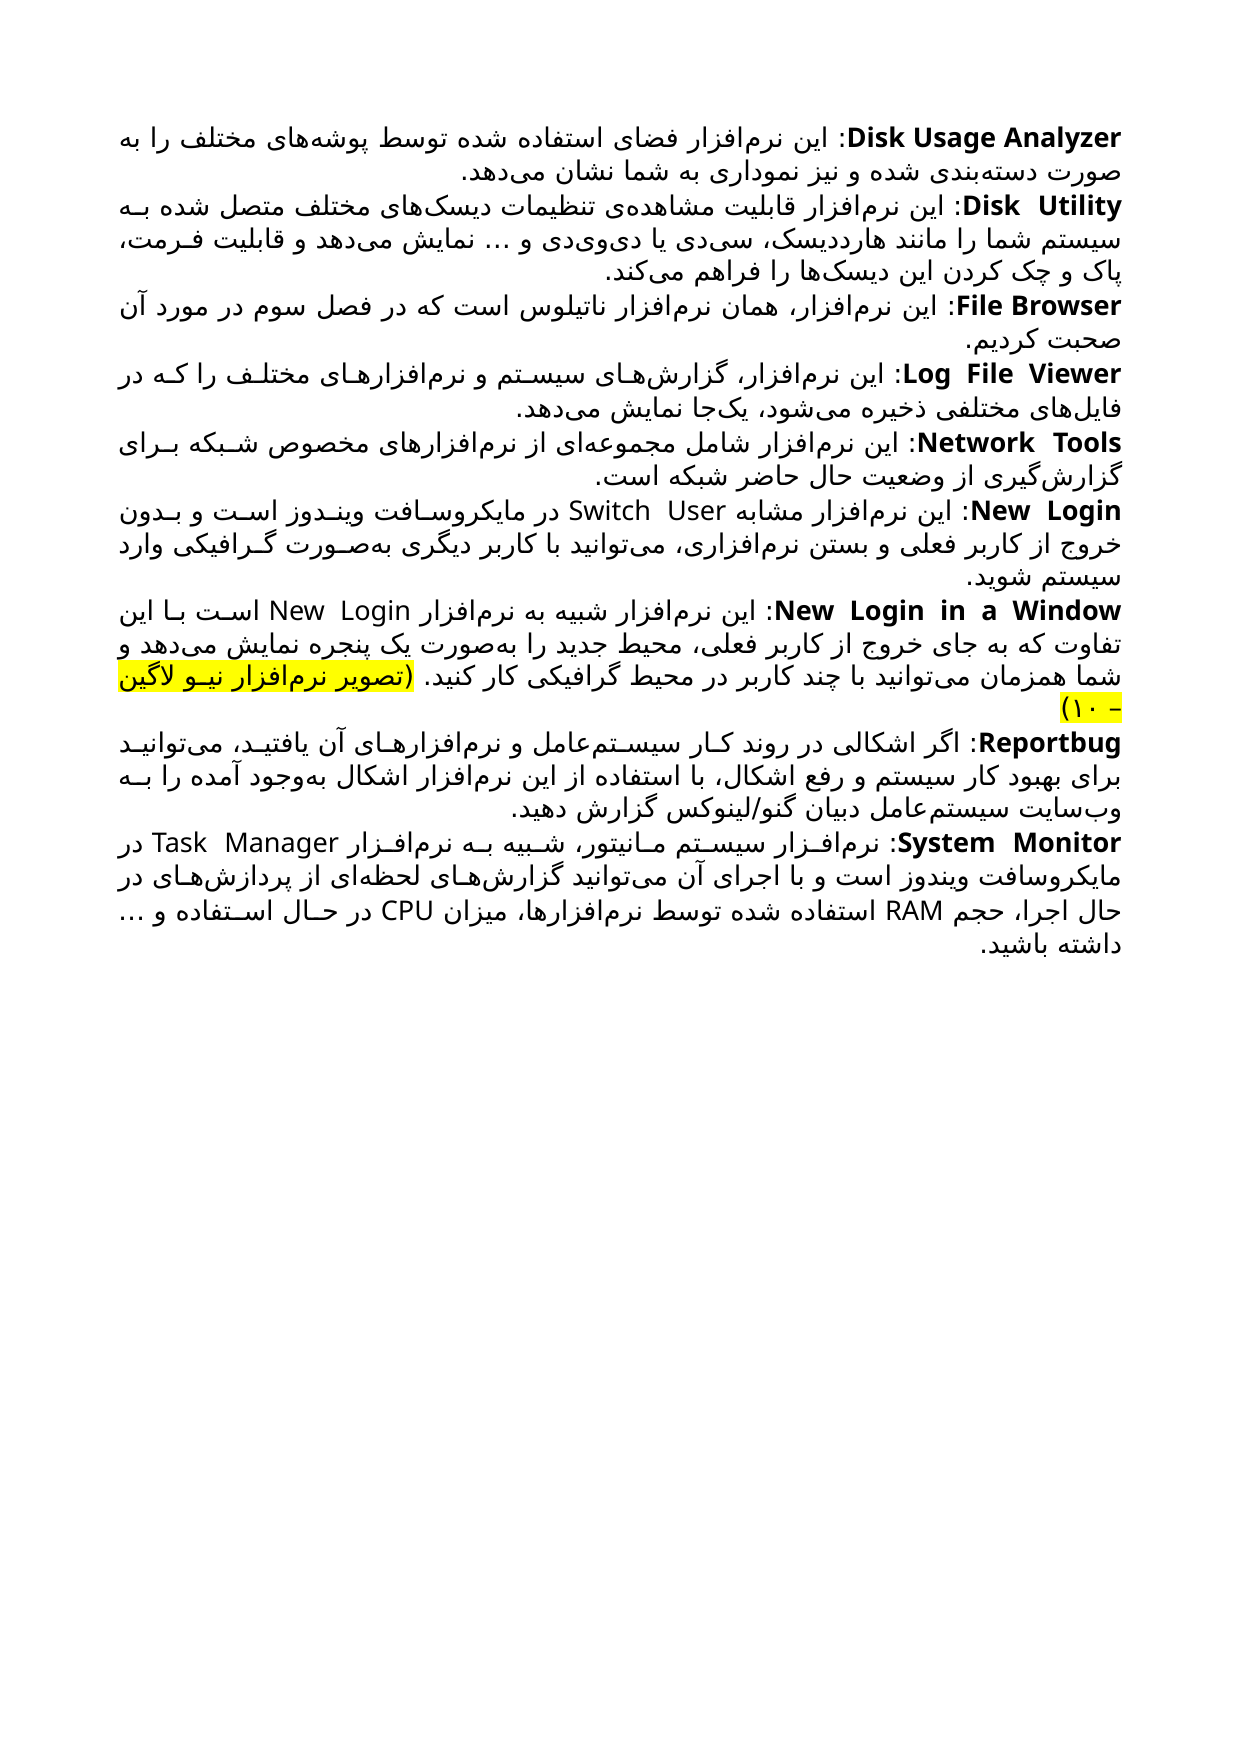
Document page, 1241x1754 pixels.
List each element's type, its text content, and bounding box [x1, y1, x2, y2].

text Reportbug: اگر اشکالی در روند کار سیستم‌عامل و نرم‌افزارهای آن یافتید، می‌توانید برای بهبود کار سیستم و رفع اشکال، با استفاده از این نرم‌افزار اشکال به‌وجود آمده را به وب‌سایت سیستم‌عامل دبیان گنو/لینوکس گزارش دهید. [118, 723, 1122, 823]
text Network Tools: این نرم‌افزار شامل مجموعه‌ای از نرم‌افزارهای مخصوص شبکه برای گزارش‌گیری از وضعیت حال حاضر شبکه است. [118, 423, 1122, 492]
text New Login in a Window: این نرم‌افزار شبیه به نرم‌افزار New Login است با این تفاوت که به جای خروج از کاربر فعلی، محیط جدید را به‌صورت یک پنجره نمایش می‌دهد و شما همزمان می‌توانید با چند کاربر در محیط گرافیکی کار کنید. (تصویر نرم‌افزار نیو لاگین – ۱۰) [118, 592, 1122, 723]
text Log File Viewer: این نرم‌افزار، گزارش‌های سیستم و نرم‌افزارهای مختلف را که در فایل‌های مختلفی ذخیره می‌شود، یک‌جا نمایش می‌دهد. [118, 355, 1122, 423]
text Disk Utility: این نرم‌افزار قابلیت مشاهده‌ی تنظیمات دیسک‌های مختلف متصل شده به سیستم شما را مانند هارددیسک، سی‌دی یا دی‌وی‌دی و … نمایش می‌دهد و قابلیت فرمت، پاک و چک کردن این دیسک‌ها را فراهم می‌کند. [118, 187, 1122, 287]
text File Browser: این نرم‌افزار، همان نرم‌افزار ناتیلوس است که در فصل سوم در مورد آن صحبت کردیم. [118, 287, 1122, 355]
text New Login: این نرم‌افزار مشابه Switch User در مایکروسافت ویندوز است و بدون خروج از کاربر فعلی و بستن نرم‌افزاری، می‌توانید با کاربر دیگری به‌صورت گرافیکی وارد سیستم شوید. [118, 492, 1122, 592]
text Disk Usage Analyzer: این نرم‌افزار فضای استفاده شده توسط پوشه‌های مختلف را به صورت دسته‌بندی شده و نیز نموداری به شما نشان می‌دهد. [118, 118, 1122, 187]
text System Monitor: نرم‌افزار سیستم مانیتور، شبیه به نرم‌افزار Task Manager در مایکروسافت ویندوز است و با اجرای آن می‌توانید گزارش‌های لحظه‌ای از پردازش‌های در حال اجرا، حجم RAM استفاده شده توسط نرم‌افزارها، میزان CPU در حال استفاده و … داشته باشید. [118, 823, 1122, 960]
